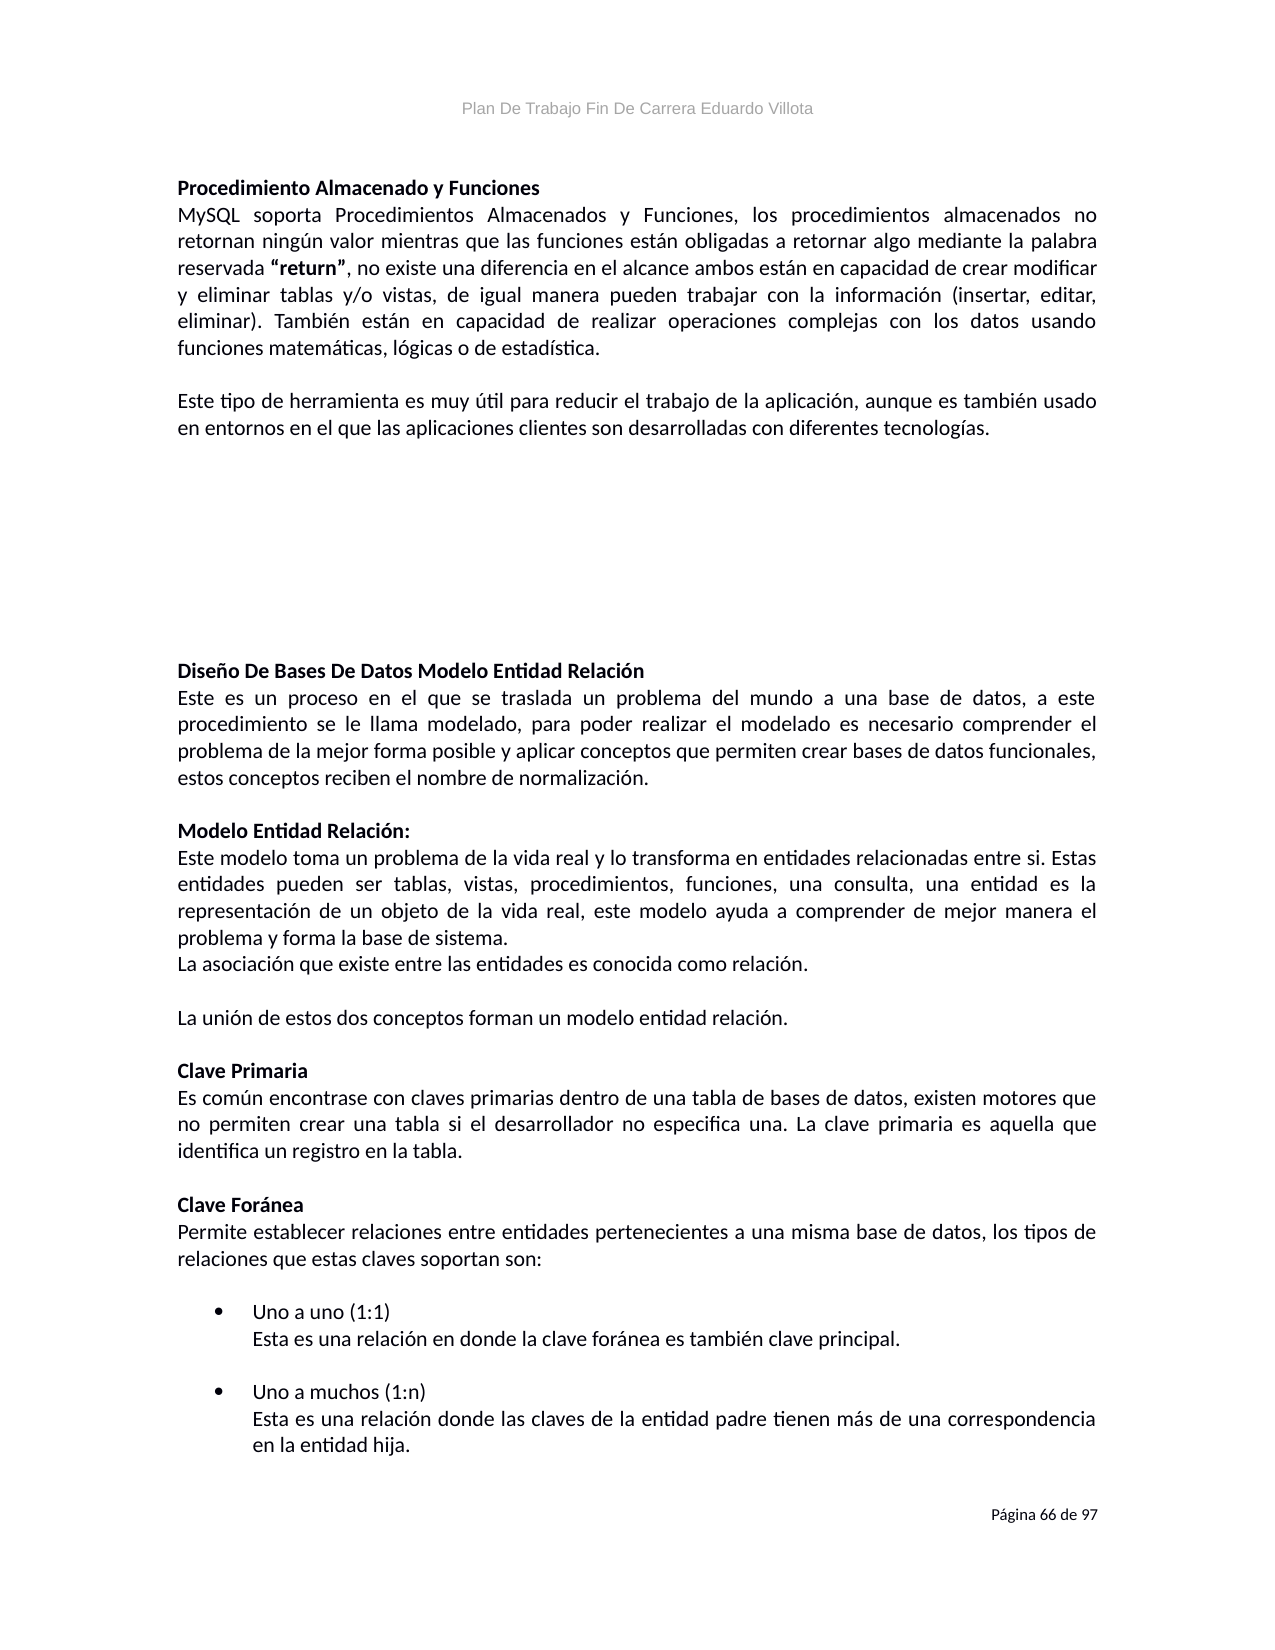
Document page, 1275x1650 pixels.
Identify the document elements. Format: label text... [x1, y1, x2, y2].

text Procedimiento Almacenado y Funciones [177, 174, 1098, 201]
list Uno a uno (1:1) [215, 1298, 1098, 1325]
text La asociación que existe entre las entidades es conocida como relación. [177, 950, 1098, 977]
text Este modelo toma un problema de la vida real y lo transforma en entidades relacionadas entre si. Estas entidades pueden ser tablas, vistas, procedimientos, funciones, una consulta, una entidad es la representación de un objeto de la vida real, este modelo ayuda a comprender de mejor manera el problema y forma la base de sistema. [177, 844, 1098, 950]
text La unión de estos dos conceptos forman un modelo entidad relación. [177, 1004, 1098, 1030]
list Uno a muchos (1:n) [215, 1378, 1098, 1405]
text Este tipo de herramienta es muy útil para reducir el trabajo de la aplicación, aunque es también usado en entornos en el que las aplicaciones clientes son desarrolladas con diferentes tecnologías. [177, 388, 1098, 441]
text Diseño De Bases De Datos Modelo Entidad Relación [177, 657, 1098, 684]
list Esta es una relación donde las claves de la entidad padre tienen más de una correspondencia en la entidad hija. [252, 1405, 1098, 1458]
text Es común encontrase con claves primarias dentro de una tabla de bases de datos, existen motores que no permiten crear una tabla si el desarrollador no especifica una. La clave primaria es aquella que identifica un registro en la tabla. [177, 1084, 1098, 1164]
text Clave Foránea [177, 1192, 1098, 1218]
text MySQL soporta Procedimientos Almacenados y Funciones, los procedimientos almacenados no retornan ningún valor mientras que las funciones están obligadas a retornar algo mediante la palabra reservada “return”, no existe una diferencia en el alcance ambos están en capacidad de crear modificar y eliminar tablas y/o vistas, de igual manera pueden trabajar con la información (insertar, editar, eliminar). También están en capacidad de realizar operaciones complejas con los datos usando funciones matemáticas, lógicas o de estadística. [177, 201, 1098, 361]
text Este es un proceso en el que se traslada un problema del mundo a una base de datos, a este procedimiento se le llama modelado, para poder realizar el modelado es necesario comprender el problema de la mejor forma posible y aplicar conceptos que permiten crear bases de datos funcionales, estos conceptos reciben el nombre de normalización. [177, 684, 1098, 790]
text Clave Primaria [177, 1057, 1098, 1084]
text Permite establecer relaciones entre entidades pertenecientes a una misma base de datos, los tipos de relaciones que estas claves soportan son: [177, 1218, 1098, 1272]
text Modelo Entidad Relación: [177, 817, 1098, 844]
list Esta es una relación en donde la clave foránea es también clave principal. [252, 1325, 1098, 1352]
